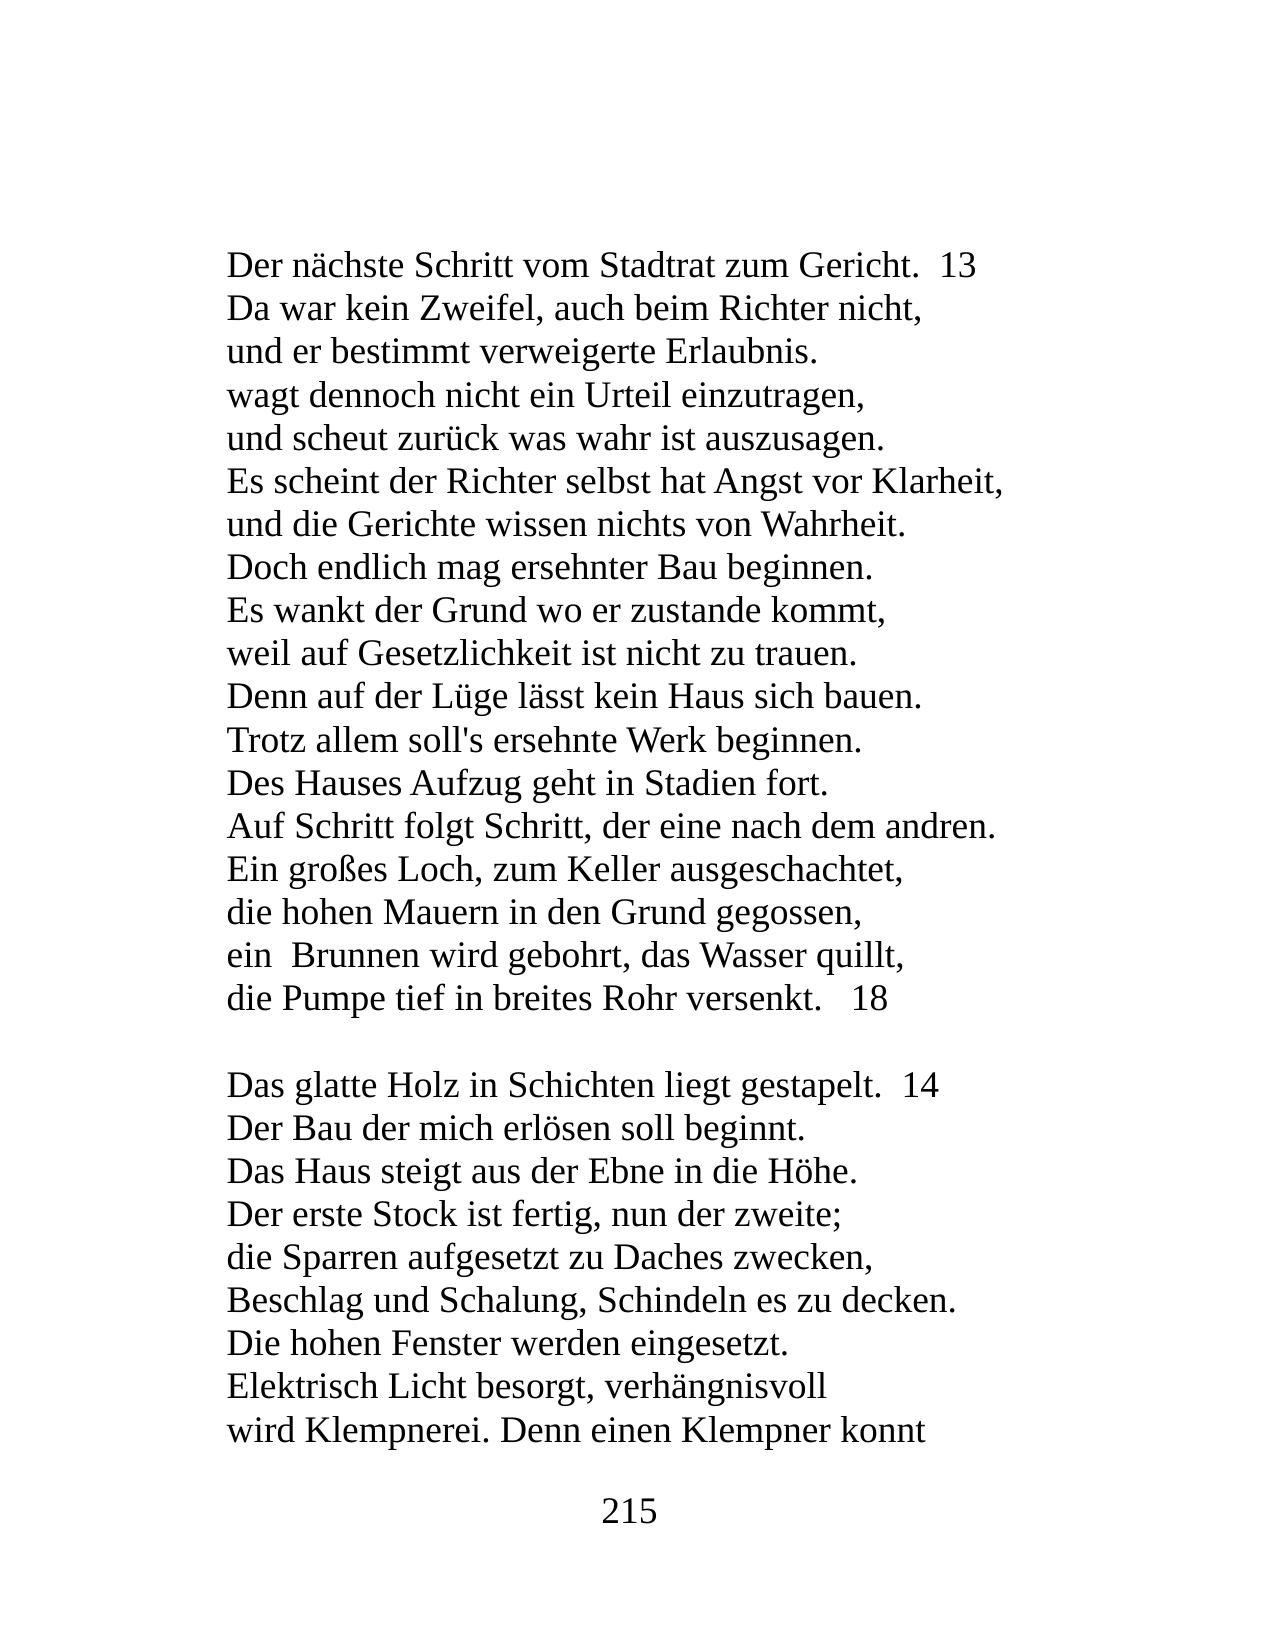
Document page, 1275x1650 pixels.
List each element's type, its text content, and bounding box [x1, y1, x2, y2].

text die Sparren aufgesetzt zu Daches zwecken, [226, 1234, 1157, 1278]
text Trotz allem soll's ersehnte Werk beginnen. [226, 717, 1157, 760]
text und die Gerichte wissen nichts von Wahrheit. [226, 501, 1157, 544]
text Beschlag und Schalung, Schindeln es zu decken. [226, 1278, 1157, 1321]
text Da war kein Zweifel, auch beim Richter nicht, [226, 286, 1157, 329]
text wird Klempnerei. Denn einen Klempner konnt [226, 1407, 1157, 1450]
text Das glatte Holz in Schichten liegt gestapelt. 14 [226, 1062, 1157, 1105]
text Es scheint der Richter selbst hat Angst vor Klarheit, [226, 458, 1157, 501]
text Doch endlich mag ersehnter Bau beginnen. [226, 544, 1157, 588]
text Elektrisch Licht besorgt, verhängnisvoll [226, 1364, 1157, 1407]
text ein Brunnen wird gebohrt, das Wasser quillt, [226, 933, 1157, 976]
text Der Bau der mich erlösen soll beginnt. [226, 1105, 1157, 1148]
text Auf Schritt folgt Schritt, der eine nach dem andren. [226, 803, 1157, 846]
text Der nächste Schritt vom Stadtrat zum Gericht. 13 [226, 243, 1157, 286]
text die hohen Mauern in den Grund gegossen, [226, 889, 1157, 933]
text Denn auf der Lüge lässt kein Haus sich bauen. [226, 674, 1157, 717]
text Das Haus steigt aus der Ebne in die Höhe. [226, 1148, 1157, 1191]
text und scheut zurück was wahr ist auszusagen. [226, 415, 1157, 458]
text Des Hauses Aufzug geht in Stadien fort. [226, 760, 1157, 803]
text Ein großes Loch, zum Keller ausgeschachtet, [226, 846, 1157, 889]
text Die hohen Fenster werden eingesetzt. [226, 1321, 1157, 1364]
text wagt dennoch nicht ein Urteil einzutragen, [226, 372, 1157, 415]
text und er bestimmt verweigerte Erlaubnis. [226, 329, 1157, 372]
text weil auf Gesetzlichkeit ist nicht zu trauen. [226, 631, 1157, 674]
text Es wankt der Grund wo er zustande kommt, [226, 588, 1157, 631]
text Der erste Stock ist fertig, nun der zweite; [226, 1191, 1157, 1234]
text die Pumpe tief in breites Rohr versenkt. 18 [226, 976, 1157, 1019]
